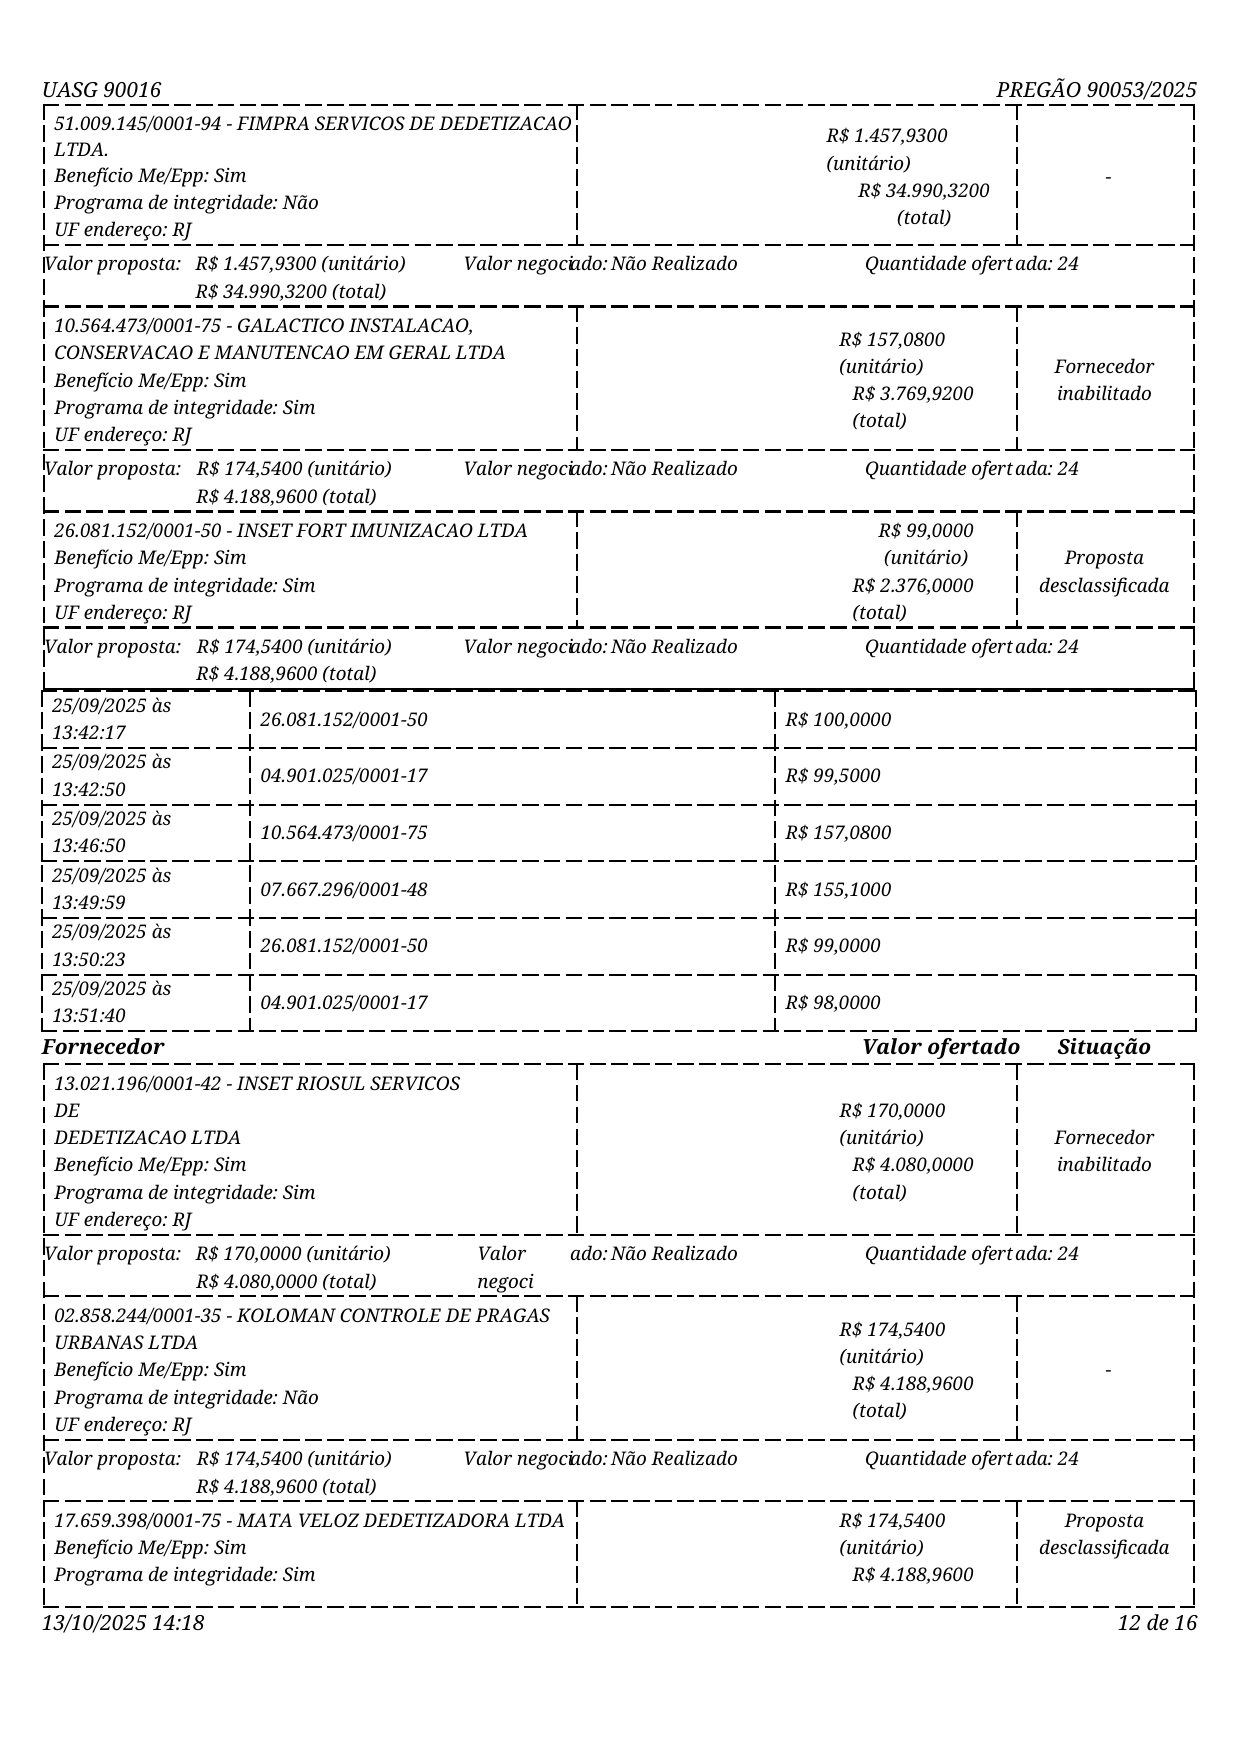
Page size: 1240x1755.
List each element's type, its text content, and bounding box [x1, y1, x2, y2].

table_cell R$ 155,1000 [775, 860, 1196, 917]
table_cell 02.858.244/0001-35 - KOLOMAN CONTROLE DE PRAGAS URBANAS LTDA Benefício Me/Epp: Sim Programa de integridade: Não UF endereço: RJ [44, 1295, 577, 1439]
table_cell 04.901.025/0001-17 [250, 974, 775, 1030]
table_cell ada: 24 [1017, 626, 1194, 688]
table_header 13.021.196/0001-42 - INSET RIOSUL SERVICOS DE DEDETIZACAO LTDA Benefício Me/Epp: Sim Programa de integridade: Sim UF endereço: RJ [44, 1063, 477, 1234]
table_cell 25/09/2025 às 13:51:40 [42, 974, 250, 1030]
table_cell R$ 1.457,9300 (unitário) R$ 34.990,3200 (total) [826, 104, 1017, 244]
table_cell 10.564.473/0001-75 - GALACTICO INSTALACAO, CONSERVACAO E MANUTENCAO EM GERAL LTDA Benefício Me/Epp: Sim Programa de integridade: Sim UF endereço: RJ [44, 305, 577, 449]
table_cell Valor proposta: R$ 174,5400 (unitário) Valor negoci R$ 4.188,9600 (total) [44, 449, 577, 510]
table_cell [1017, 1295, 1101, 1439]
table_cell Valor proposta: R$ 174,5400 (unitário) Valor negoci R$ 4.188,9600 (total) [44, 626, 577, 688]
table_cell ado: Não Realizado [577, 244, 826, 305]
text Fornecedor Valor ofertado Situação [42, 1032, 1200, 1061]
table_cell 25/09/2025 às 13:42:50 [42, 747, 250, 803]
table_cell R$ 98,0000 [775, 974, 1196, 1030]
table_cell - [1101, 104, 1194, 244]
table_cell Quantidade ofert [839, 1234, 1017, 1295]
table_cell [1017, 104, 1101, 244]
table_header R$ 170,0000 (unitário) R$ 4.080,0000 (total) [839, 1063, 1017, 1234]
table_header 26.081.152/0001-50 [250, 690, 775, 747]
table_cell [1101, 244, 1194, 305]
table_cell Proposta desclassificada [1017, 1500, 1194, 1606]
table_cell Fornecedor inabilitado [1017, 305, 1194, 449]
table_cell [577, 510, 826, 626]
table_cell [577, 305, 826, 449]
table_cell Valor proposta: R$ 1.457,9300 (unitário) Valor negoci R$ 34.990,3200 (total) [44, 244, 577, 305]
table_cell R$ 174,5400 (unitário) R$ 4.188,9600 [839, 1500, 1017, 1606]
table_cell Quantidade ofert [839, 1439, 1017, 1500]
table_cell R$ 157,0800 (unitário) R$ 3.769,9200 (total) [826, 305, 1017, 449]
table_cell Valor proposta: R$ 174,5400 (unitário) Valor negoci R$ 4.188,9600 (total) [44, 1439, 577, 1500]
table_cell 25/09/2025 às 13:50:23 [42, 917, 250, 973]
table_cell 04.901.025/0001-17 [250, 747, 775, 803]
table_cell R$ 157,0800 [775, 804, 1196, 860]
table_cell ada: 24 [1017, 1234, 1194, 1295]
table_cell R$ 99,0000 [775, 917, 1196, 973]
table_cell Quantidade ofert [826, 244, 1017, 305]
table_cell - [1101, 1295, 1194, 1439]
table_cell [1101, 1439, 1194, 1500]
table_cell [577, 1295, 839, 1439]
table_cell 26.081.152/0001-50 [250, 917, 775, 973]
table_cell 51.009.145/0001-94 - FIMPRA SERVICOS DE DEDETIZACAO LTDA. Benefício Me/Epp: Sim Programa de integridade: Não UF endereço: RJ [44, 104, 577, 244]
table_cell 26.081.152/0001-50 - INSET FORT IMUNIZACAO LTDA Benefício Me/Epp: Sim Programa de integridade: Sim UF endereço: RJ [44, 510, 577, 626]
table_header Fornecedor inabilitado [1017, 1063, 1194, 1234]
table_cell ado: Não Realizado [577, 626, 826, 688]
table_cell 10.564.473/0001-75 [250, 804, 775, 860]
table_cell R$ 99,0000 (unitário) R$ 2.376,0000 (total) [826, 510, 1017, 626]
table_header 25/09/2025 às 13:42:17 [42, 690, 250, 747]
table_cell Valor negoci [477, 1234, 577, 1295]
table_cell ado: Não Realizado [577, 1439, 839, 1500]
table_cell 25/09/2025 às 13:49:59 [42, 860, 250, 917]
table_cell 25/09/2025 às 13:46:50 [42, 804, 250, 860]
table_cell Quantidade ofert [826, 626, 1017, 688]
table_cell [577, 104, 826, 244]
table_cell ada: 24 [1017, 449, 1194, 510]
table_cell ado: Não Realizado [577, 449, 826, 510]
table_cell ada: 24 [1017, 1439, 1101, 1500]
table_cell Valor proposta: R$ 170,0000 (unitário) R$ 4.080,0000 (total) [44, 1234, 477, 1295]
table_cell 07.667.296/0001-48 [250, 860, 775, 917]
table_cell R$ 99,5000 [775, 747, 1196, 803]
table_header [477, 1063, 577, 1234]
table_header R$ 100,0000 [775, 690, 1196, 747]
table_cell Quantidade ofert [826, 449, 1017, 510]
table_cell Proposta desclassificada [1017, 510, 1194, 626]
table_cell R$ 174,5400 (unitário) R$ 4.188,9600 (total) [839, 1295, 1017, 1439]
table_cell [577, 1500, 839, 1606]
table_cell 17.659.398/0001-75 - MATA VELOZ DEDETIZADORA LTDA Benefício Me/Epp: Sim Programa de integridade: Sim [44, 1500, 577, 1606]
table_header [577, 1063, 839, 1234]
table_cell ada: 24 [1017, 244, 1101, 305]
table_cell ado: Não Realizado [577, 1234, 839, 1295]
